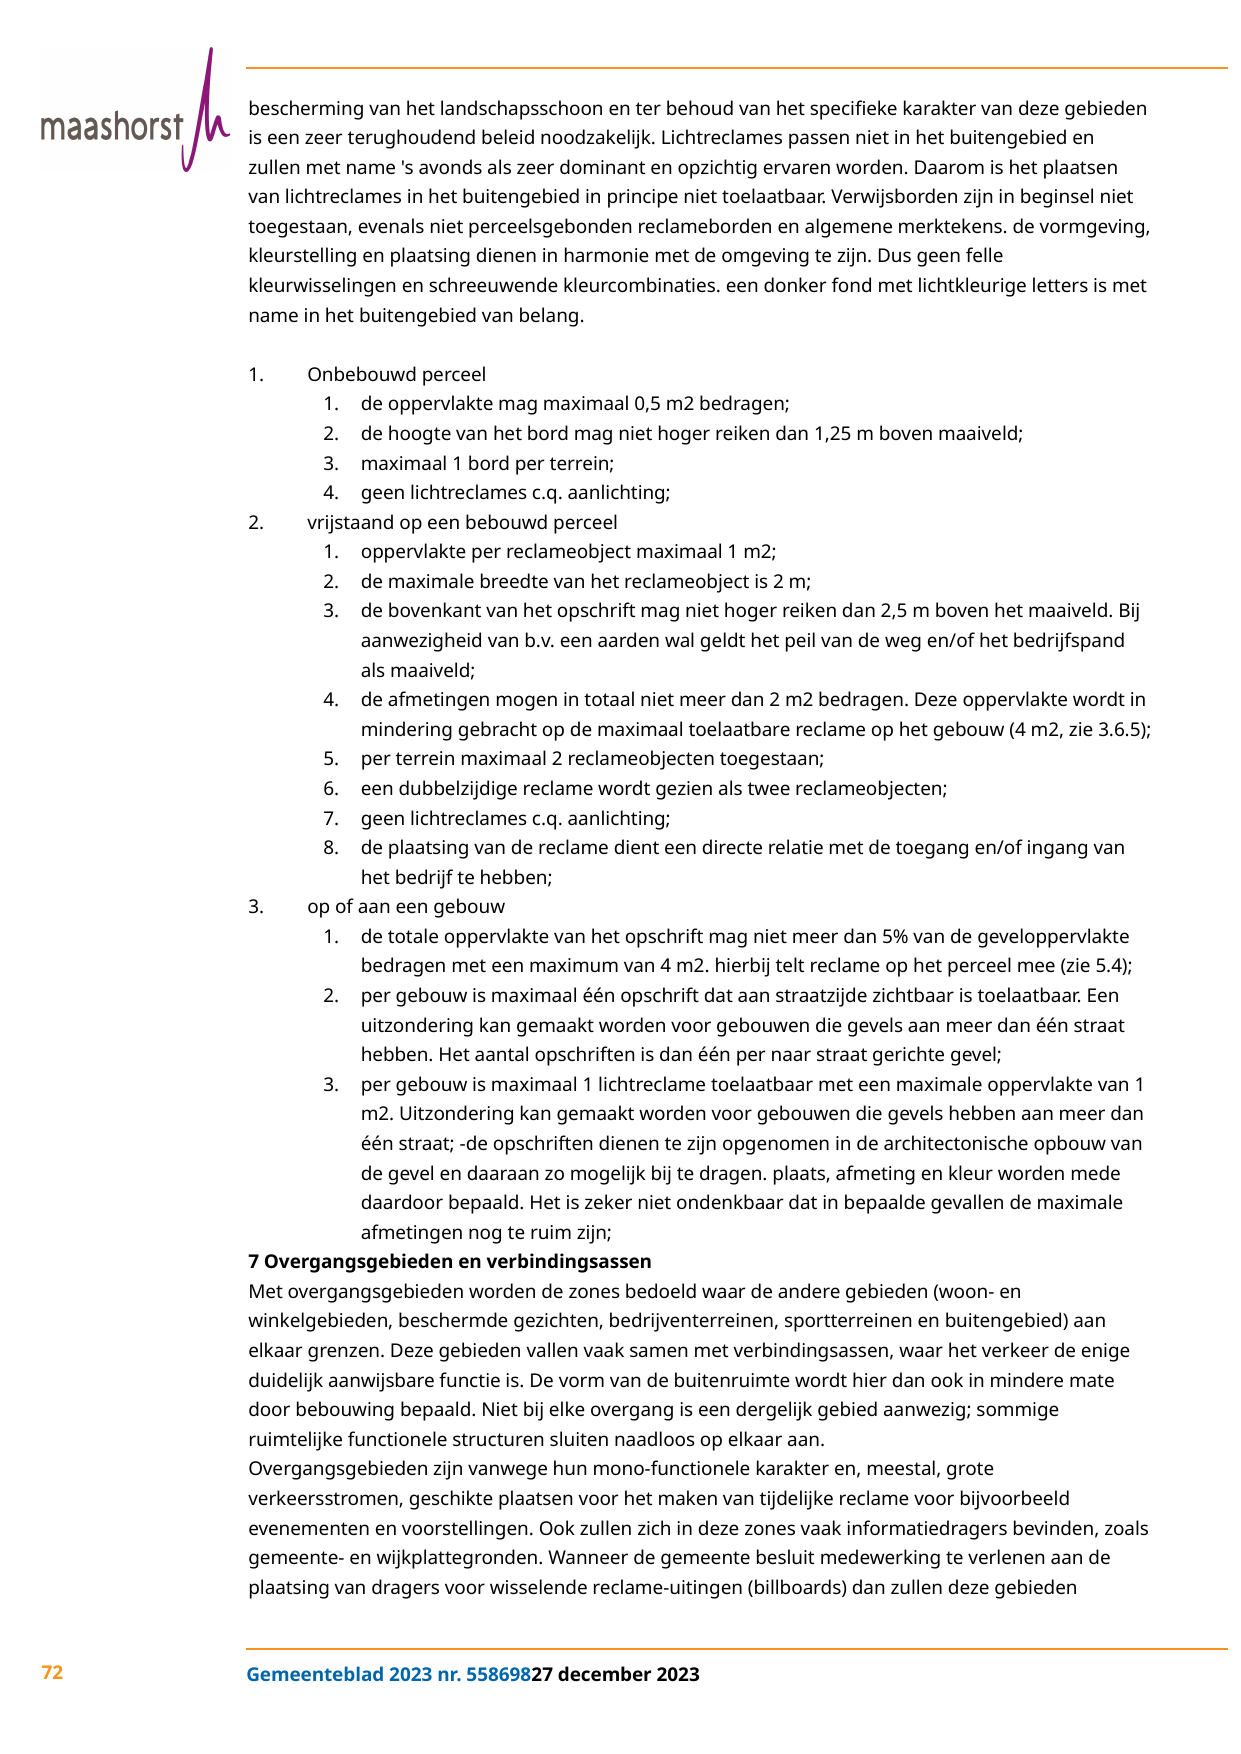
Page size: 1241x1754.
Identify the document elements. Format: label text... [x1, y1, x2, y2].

list Onbebouwd perceel [248, 361, 1152, 387]
list de oppervlakte mag maximaal 0,5 m2 bedragen; [323, 391, 1152, 416]
text Met overgangsgebieden worden de zones bedoeld waar de andere gebieden (woon- en winkelgebieden, beschermde gezichten, bedrijventerreinen, sportterreinen en buitengebied) aan elkaar grenzen. Deze gebieden vallen vaak samen met verbindingsassen, waar het verkeer de enige duidelijk aanwijsbare functie is. De vorm van de buitenruimte wordt hier dan ook in mindere mate door bebouwing bepaald. Niet bij elke overgang is een dergelijk gebied aanwezig; sommige ruimtelijke functionele structuren sluiten naadloos op elkaar aan. [248, 1278, 1152, 1452]
text bescherming van het landschapsschoon en ter behoud van het specifieke karakter van deze gebieden is een zeer terughoudend beleid noodzakelijk. Lichtreclames passen niet in het buitengebied en zullen met name 's avonds als zeer dominant en opzichtig ervaren worden. Daarom is het plaatsen van lichtreclames in het buitengebied in principe niet toelaatbaar. Verwijsborden zijn in beginsel niet toegestaan, evenals niet perceelsgebonden reclameborden en algemene merktekens. de vormgeving, kleurstelling en plaatsing dienen in harmonie met de omgeving te zijn. Dus geen felle kleurwisselingen en schreeuwende kleurcombinaties. een donker fond met lichtkleurige letters is met name in het buitengebied van belang. [248, 95, 1152, 328]
list geen lichtreclames c.q. aanlichting; [323, 479, 1152, 505]
list de afmetingen mogen in totaal niet meer dan 2 m2 bedragen. Deze oppervlakte wordt in mindering gebracht op de maximaal toelaatbare reclame op het gebouw (4 m2, zie 3.6.5); [323, 686, 1152, 742]
list maximaal 1 bord per terrein; [323, 450, 1152, 476]
list per terrein maximaal 2 reclameobjecten toegestaan; [323, 746, 1152, 771]
text Overgangsgebieden zijn vanwege hun mono-functionele karakter en, meestal, grote verkeersstromen, geschikte plaatsen voor het maken van tijdelijke reclame voor bijvoorbeeld evenementen en voorstellingen. Ook zullen zich in deze zones vaak informatiedragers bevinden, zoals gemeente- en wijkplattegronden. Wanneer de gemeente besluit medewerking te verlenen aan de plaatsing van dragers voor wisselende reclame-uitingen (billboards) dan zullen deze gebieden [248, 1456, 1152, 1600]
text 7 Overgangsgebieden en verbindingsassen [248, 1248, 1152, 1274]
list op of aan een gebouw [248, 893, 1152, 919]
list de maximale breedte van het reclameobject is 2 m; [323, 568, 1152, 594]
list oppervlakte per reclameobject maximaal 1 m2; [323, 538, 1152, 564]
list geen lichtreclames c.q. aanlichting; [323, 805, 1152, 831]
list per gebouw is maximaal één opschrift dat aan straatzijde zichtbaar is toelaatbaar. Een uitzondering kan gemaakt worden voor gebouwen die gevels aan meer dan één straat hebben. Het aantal opschriften is dan één per naar straat gerichte gevel; [323, 982, 1152, 1067]
list een dubbelzijdige reclame wordt gezien als twee reclameobjecten; [323, 775, 1152, 801]
list de bovenkant van het opschrift mag niet hoger reiken dan 2,5 m boven het maaiveld. Bij aanwezigheid van b.v. een aarden wal geldt het peil van de weg en/of het bedrijfspand als maaiveld; [323, 598, 1152, 683]
list de plaatsing van de reclame dient een directe relatie met de toegang en/of ingang van het bedrijf te hebben; [323, 834, 1152, 890]
list de hoogte van het bord mag niet hoger reiken dan 1,25 m boven maaiveld; [323, 420, 1152, 446]
list per gebouw is maximaal 1 lichtreclame toelaatbaar met een maximale oppervlakte van 1 m2. Uitzondering kan gemaakt worden voor gebouwen die gevels hebben aan meer dan één straat; -de opschriften dienen te zijn opgenomen in de architectonische opbouw van de gevel en daaraan zo mogelijk bij te dragen. plaats, afmeting en kleur worden mede daardoor bepaald. Het is zeker niet ondenkbaar dat in bepaalde gevallen de maximale afmetingen nog te ruim zijn; [323, 1071, 1152, 1245]
list de totale oppervlakte van het opschrift mag niet meer dan 5% van de geveloppervlakte bedragen met een maximum van 4 m2. hierbij telt reclame op het perceel mee (zie 5.4); [323, 923, 1152, 978]
picture [41, 47, 231, 172]
list vrijstaand op een bebouwd perceel [248, 509, 1152, 535]
